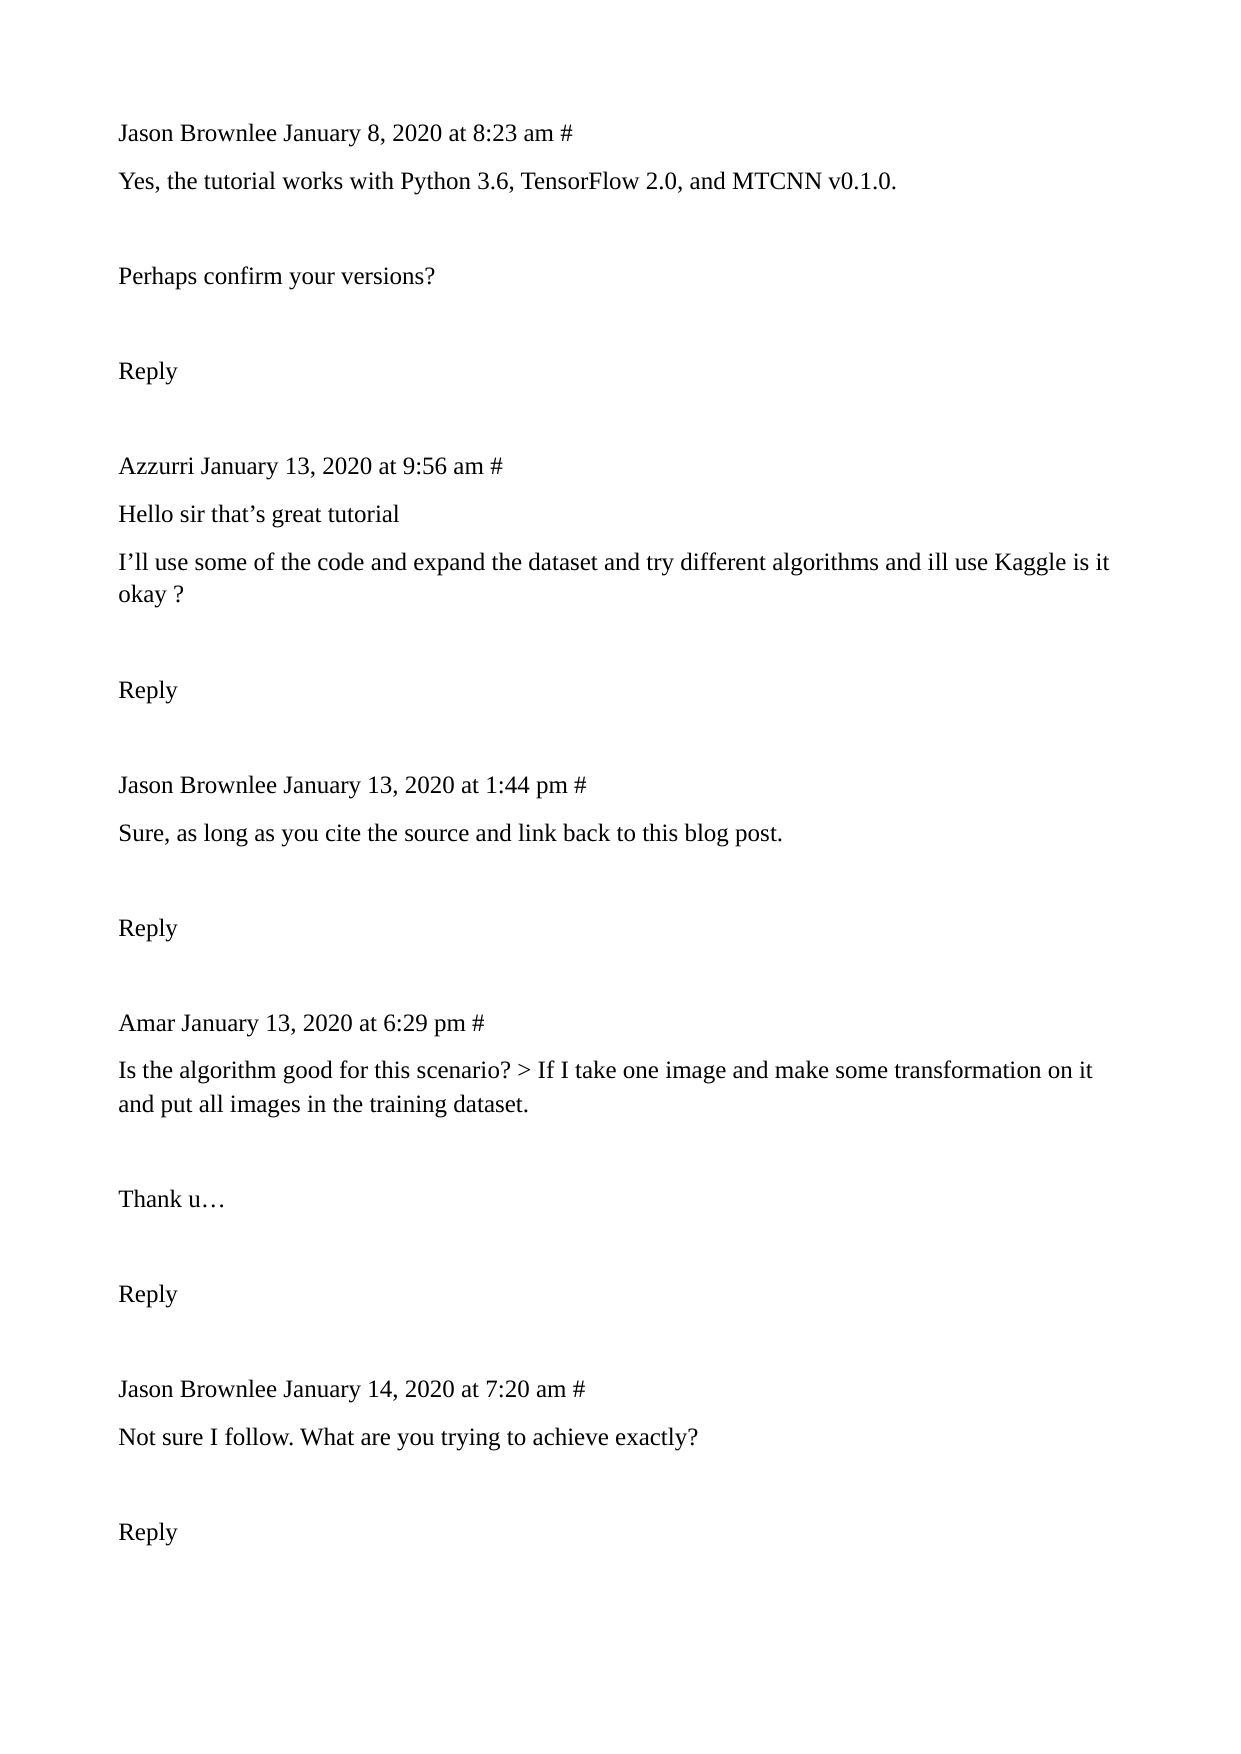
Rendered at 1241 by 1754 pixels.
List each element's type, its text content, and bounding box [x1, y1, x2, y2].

text Jason Brownlee January 8, 2020 at 8:23 am # [118, 118, 1122, 147]
text Thank u… [118, 1184, 1122, 1213]
text Reply [118, 675, 1122, 703]
text Not sure I follow. What are you trying to achieve exactly? [118, 1422, 1122, 1451]
text Sure, as long as you cite the source and link back to this blog post. [118, 818, 1122, 846]
text Jason Brownlee January 13, 2020 at 1:44 pm # [118, 770, 1122, 799]
text Perhaps confirm your versions? [118, 261, 1122, 290]
text Jason Brownlee January 14, 2020 at 7:20 am # [118, 1374, 1122, 1403]
text Hello sir that’s great tutorial [118, 499, 1122, 528]
text I’ll use some of the code and expand the dataset and try different algorithms and ill use Kaggle is it okay ? [118, 547, 1122, 608]
text Reply [118, 1279, 1122, 1308]
text Reply [118, 356, 1122, 385]
text Amar January 13, 2020 at 6:29 pm # [118, 1008, 1122, 1037]
text Is the algorithm good for this scenario? > If I take one image and make some transformation on it and put all images in the training dataset. [118, 1056, 1122, 1117]
text Yes, the tutorial works with Python 3.6, TensorFlow 2.0, and MTCNN v0.1.0. [118, 166, 1122, 194]
text Azzurri January 13, 2020 at 9:56 am # [118, 451, 1122, 480]
text Reply [118, 1517, 1122, 1546]
text Reply [118, 913, 1122, 942]
